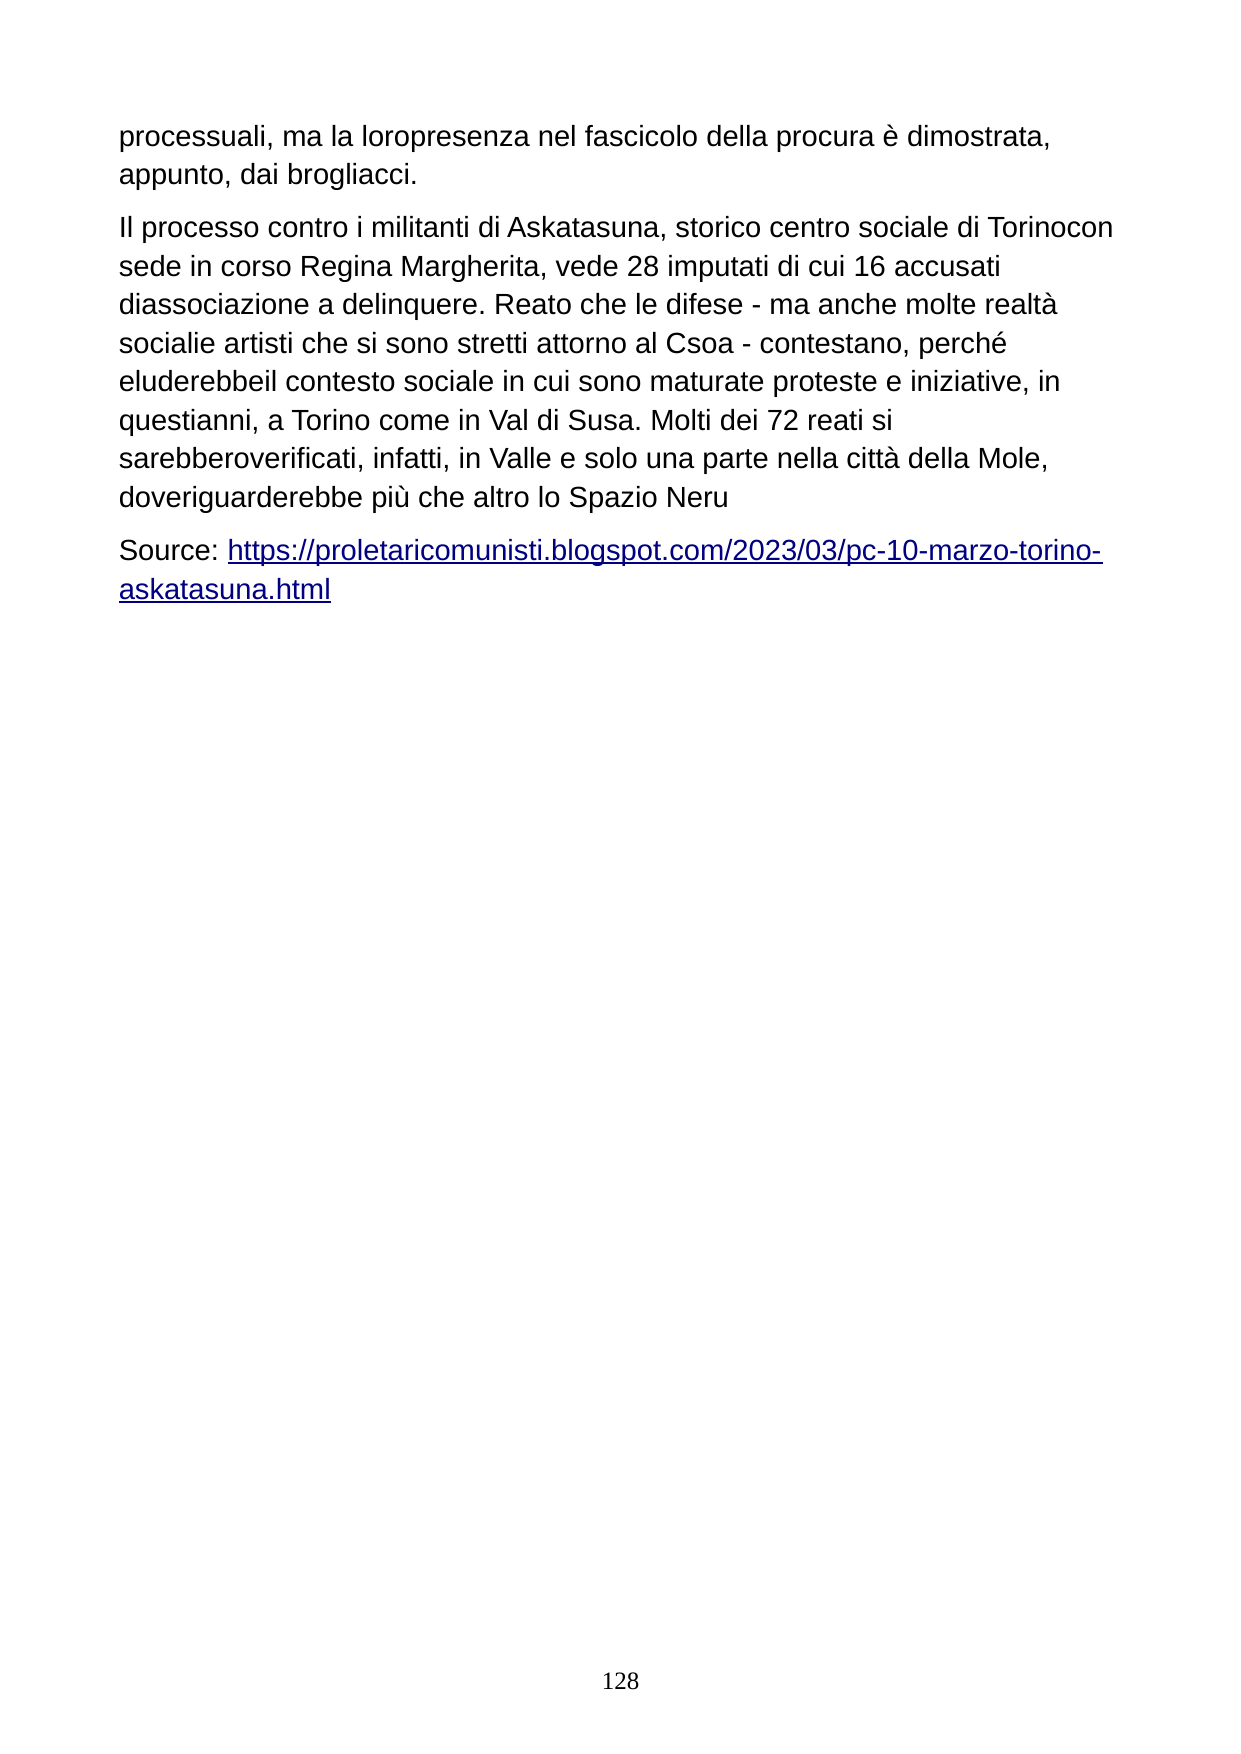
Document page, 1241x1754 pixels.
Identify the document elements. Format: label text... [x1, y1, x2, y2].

text Source: https://proletaricomunisti.blogspot.com/2023/03/pc-10-marzo-torino-askatasuna.html [118, 533, 1122, 605]
text Il processo contro i militanti di Askatasuna, storico centro sociale di Torinocon sede in corso Regina Margherita, vede 28 imputati di cui 16 accusati diassociazione a delinquere. Reato che le difese - ma anche molte realtà socialie artisti che si sono stretti attorno al Csoa - contestano, perché eluderebbeil contesto sociale in cui sono maturate proteste e iniziative, in questianni, a Torino come in Val di Susa. Molti dei 72 reati si sarebberoverificati, infatti, in Valle e solo una parte nella città della Mole, doveriguarderebbe più che altro lo Spazio Neru [118, 210, 1122, 513]
text processuali, ma la loropresenza nel fascicolo della procura è dimostrata, appunto, dai brogliacci. [118, 118, 1122, 191]
